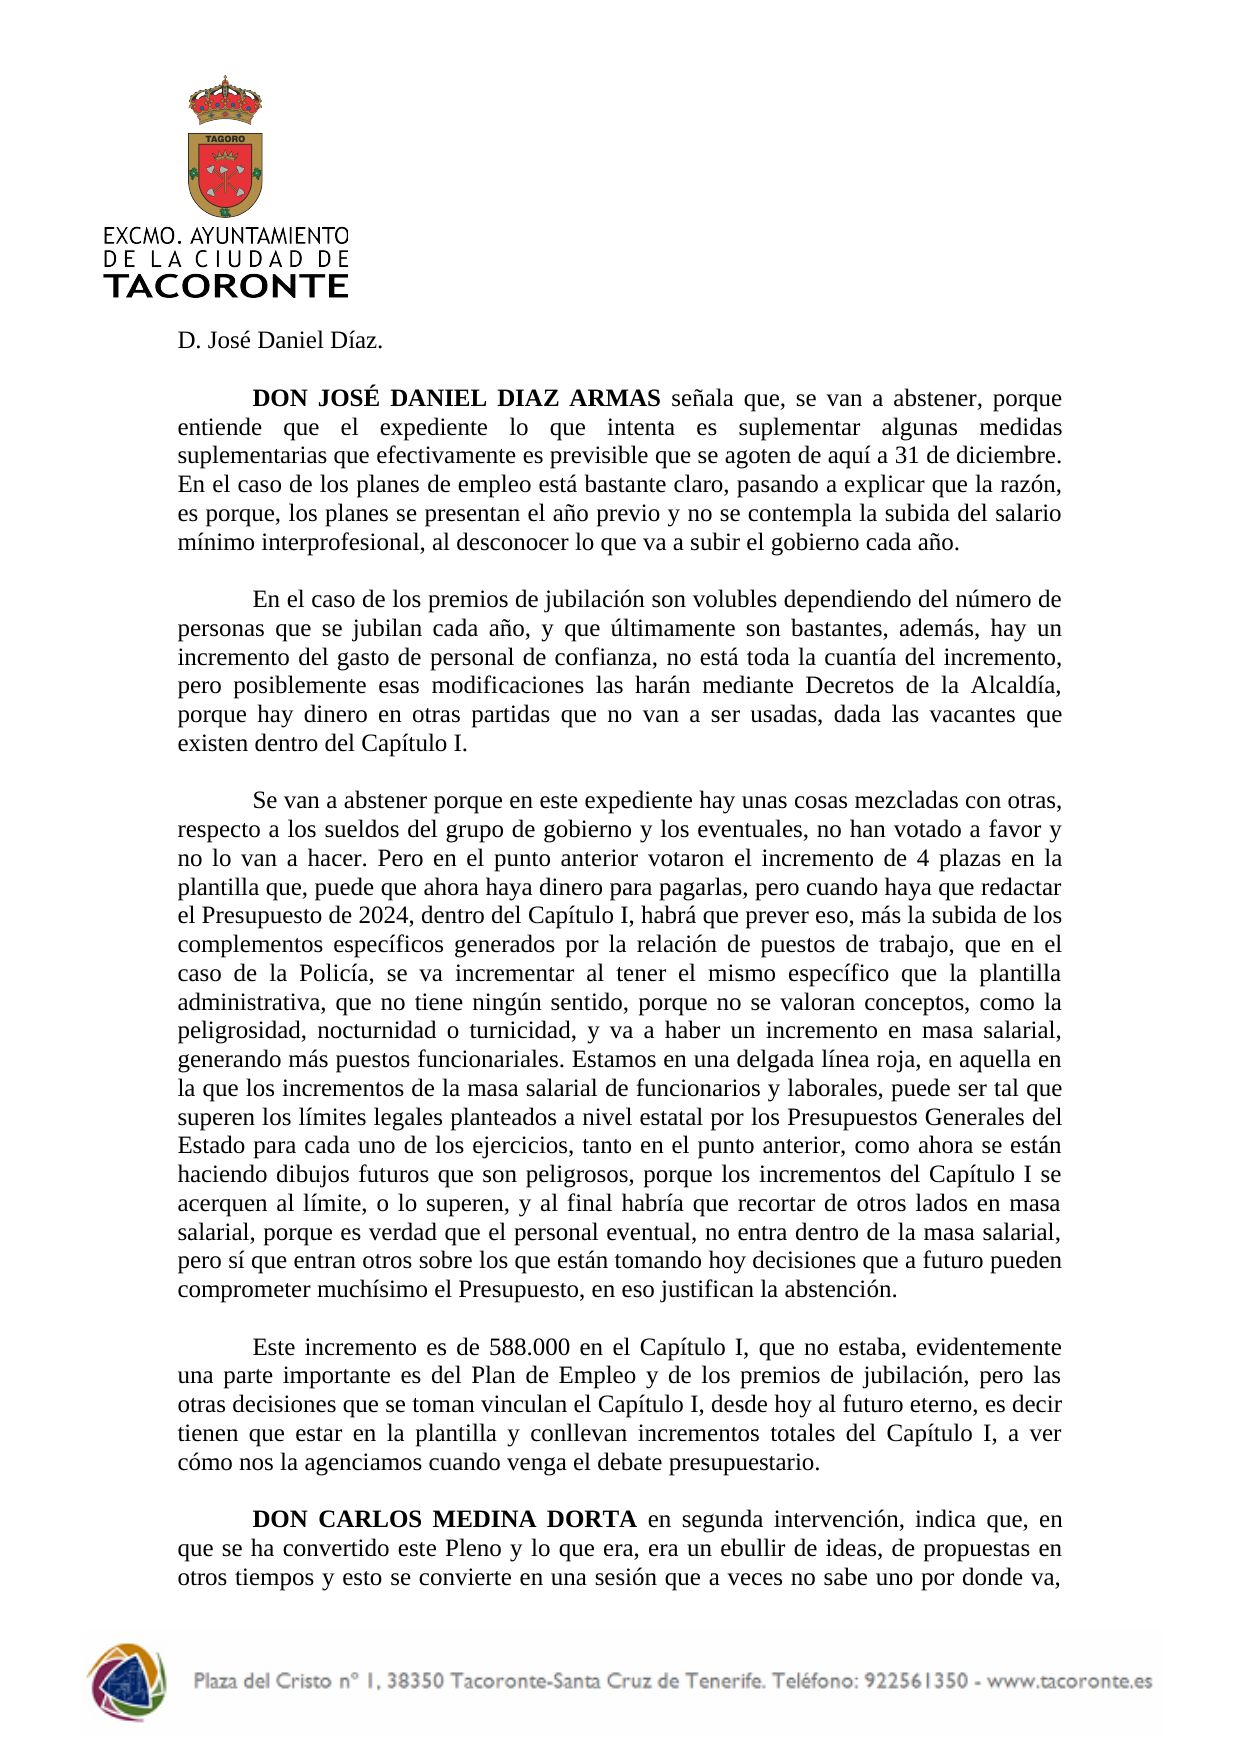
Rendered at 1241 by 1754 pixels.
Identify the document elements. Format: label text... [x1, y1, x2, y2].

text En el caso de los premios de jubilación son volubles dependiendo del número de personas que se jubilan cada año, y que últimamente son bastantes, además, hay un incremento del gasto de personal de confianza, no está toda la cuantía del incremento, pero posiblemente esas modificaciones las harán mediante Decretos de la Alcaldía, porque hay dinero en otras partidas que no van a ser usadas, dada las vacantes que existen dentro del Capítulo I. [177, 584, 1063, 757]
picture [80, 1630, 1163, 1737]
text Se van a abstener porque en este expediente hay unas cosas mezcladas con otras, respecto a los sueldos del grupo de gobierno y los eventuales, no han votado a favor y no lo van a hacer. Pero en el punto anterior votaron el incremento de 4 plazas en la plantilla que, puede que ahora haya dinero para pagarlas, pero cuando haya que redactar el Presupuesto de 2024, dentro del Capítulo I, habrá que prever eso, más la subida de los complementos específicos generados por la relación de puestos de trabajo, que en el caso de la Policía, se va incrementar al tener el mismo específico que la plantilla administrativa, que no tiene ningún sentido, porque no se valoran conceptos, como la peligrosidad, nocturnidad o turnicidad, y va a haber un incremento en masa salarial, generando más puestos funcionariales. Estamos en una delgada línea roja, en aquella en la que los incrementos de la masa salarial de funcionarios y laborales, puede ser tal que superen los límites legales planteados a nivel estatal por los Presupuestos Generales del Estado para cada uno de los ejercicios, tanto en el punto anterior, como ahora se están haciendo dibujos futuros que son peligrosos, porque los incrementos del Capítulo I se acerquen al límite, o lo superen, y al final habría que recortar de otros lados en masa salarial, porque es verdad que el personal eventual, no entra dentro de la masa salarial, pero sí que entran otros sobre los que están tomando hoy decisiones que a futuro pueden comprometer muchísimo el Presupuesto, en eso justifican la abstención. [177, 785, 1063, 1303]
text DON CARLOS MEDINA DORTA en segunda intervención, indica que, en que se ha convertido este Pleno y lo que era, era un ebullir de ideas, de propuestas en otros tiempos y esto se convierte en una sesión que a veces no sabe uno por donde va, [177, 1504, 1063, 1590]
text DON JOSÉ DANIEL DIAZ ARMAS señala que, se van a abstener, porque entiende que el expediente lo que intenta es suplementar algunas medidas suplementarias que efectivamente es previsible que se agoten de aquí a 31 de diciembre. En el caso de los planes de empleo está bastante claro, pasando a explicar que la razón, es porque, los planes se presentan el año previo y no se contempla la subida del salario mínimo interprofesional, al desconocer lo que va a subir el gobierno cada año. [177, 383, 1063, 555]
text D. José Daniel Díaz. [177, 325, 1063, 354]
text Este incremento es de 588.000 en el Capítulo I, que no estaba, evidentemente una parte importante es del Plan de Empleo y de los premios de jubilación, pero las otras decisiones que se toman vinculan el Capítulo I, desde hoy al futuro eterno, es decir tienen que estar en la plantilla y conllevan incrementos totales del Capítulo I, a ver cómo nos la agenciamos cuando venga el debate presupuestario. [177, 1332, 1063, 1475]
picture [103, 75, 348, 298]
